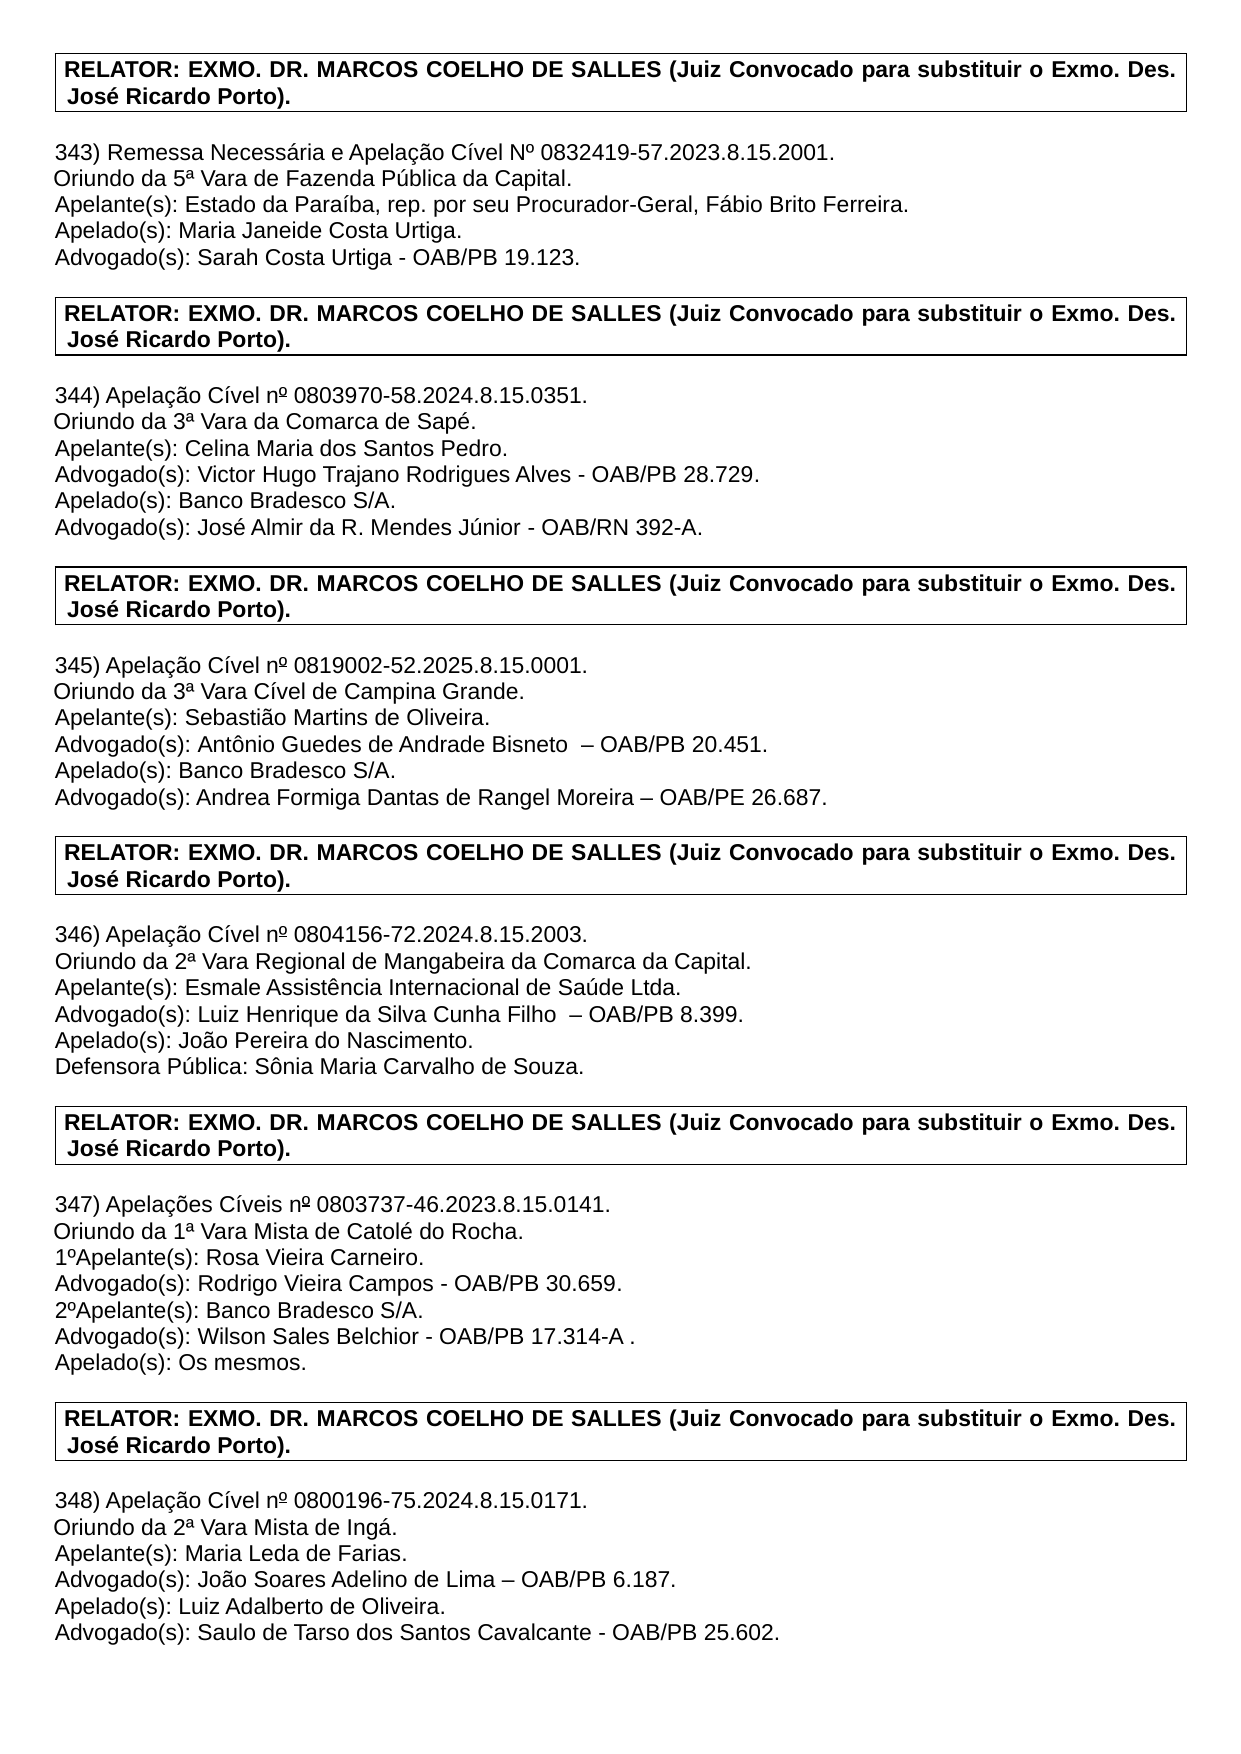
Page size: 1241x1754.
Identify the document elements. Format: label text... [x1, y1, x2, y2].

text Apelado(s): Banco Bradesco S/A. [54, 487, 1187, 514]
text RELATOR: EXMO. DR. MARCOS COELHO DE SALLES (Juiz Convocado para substituir o Exmo. Des. José Ricardo Porto). [56, 298, 1186, 354]
text Apelado(s): Maria Janeide Costa Urtiga. [54, 217, 1187, 244]
text Apelante(s): Maria Leda de Farias. [54, 1540, 1187, 1566]
text RELATOR: EXMO. DR. MARCOS COELHO DE SALLES (Juiz Convocado para substituir o Exmo. Des. José Ricardo Porto). [56, 1403, 1186, 1460]
text Apelado(s): João Pereira do Nascimento. [54, 1027, 1187, 1053]
text Oriundo da 3ª Vara Cível de Campina Grande. [53, 678, 1187, 704]
text 345) Apelação Cível nº 0819002-52.2025.8.15.0001. [54, 652, 1187, 678]
text Oriundo da 5ª Vara de Fazenda Pública da Capital. [53, 165, 1187, 191]
text Apelado(s): Os mesmos. [54, 1349, 1187, 1376]
text Advogado(s): Saulo de Tarso dos Santos Cavalcante - OAB/PB 25.602. [54, 1619, 1187, 1646]
text RELATOR: EXMO. DR. MARCOS COELHO DE SALLES (Juiz Convocado para substituir o Exmo. Des. José Ricardo Porto). [56, 837, 1186, 894]
text 348) Apelação Cível nº 0800196-75.2024.8.15.0171. [54, 1487, 1187, 1514]
text Advogado(s): Luiz Henrique da Silva Cunha Filho – OAB/PB 8.399. [54, 1001, 1187, 1027]
text 2ºApelante(s): Banco Bradesco S/A. [54, 1297, 1187, 1323]
text Advogado(s): Victor Hugo Trajano Rodrigues Alves - OAB/PB 28.729. [54, 461, 1187, 487]
text RELATOR: EXMO. DR. MARCOS COELHO DE SALLES (Juiz Convocado para substituir o Exmo. Des. José Ricardo Porto). [56, 54, 1186, 111]
text Oriundo da 1ª Vara Mista de Catolé do Rocha. [53, 1218, 1187, 1244]
text Oriundo da 2ª Vara Regional de Mangabeira da Comarca da Capital. [54, 948, 1187, 974]
text RELATOR: EXMO. DR. MARCOS COELHO DE SALLES (Juiz Convocado para substituir o Exmo. Des. José Ricardo Porto). [56, 1107, 1186, 1164]
text Advogado(s): Antônio Guedes de Andrade Bisneto – OAB/PB 20.451. [54, 731, 1187, 757]
text Apelante(s): Sebastião Martins de Oliveira. [54, 704, 1187, 731]
text Defensora Pública: Sônia Maria Carvalho de Souza. [54, 1053, 1187, 1079]
text Apelante(s): Esmale Assistência Internacional de Saúde Ltda. [54, 974, 1187, 1001]
text 343) Remessa Necessária e Apelação Cível Nº 0832419-57.2023.8.15.2001. [54, 138, 1187, 165]
text 347) Apelações Cíveis nº 0803737-46.2023.8.15.0141. [54, 1191, 1187, 1218]
text 346) Apelação Cível nº 0804156-72.2024.8.15.2003. [54, 921, 1187, 948]
text RELATOR: EXMO. DR. MARCOS COELHO DE SALLES (Juiz Convocado para substituir o Exmo. Des. José Ricardo Porto). [56, 568, 1186, 624]
text Advogado(s): Wilson Sales Belchior - OAB/PB 17.314-A . [54, 1323, 1187, 1349]
text Apelado(s): Banco Bradesco S/A. [54, 757, 1187, 783]
text Oriundo da 3ª Vara da Comarca de Sapé. [53, 408, 1187, 434]
text 344) Apelação Cível nº 0803970-58.2024.8.15.0351. [54, 382, 1187, 408]
text Advogado(s): Andrea Formiga Dantas de Rangel Moreira – OAB/PE 26.687. [54, 783, 1187, 810]
text Oriundo da 2ª Vara Mista de Ingá. [53, 1514, 1187, 1540]
text Apelante(s): Celina Maria dos Santos Pedro. [54, 434, 1187, 461]
text Apelado(s): Luiz Adalberto de Oliveira. [54, 1593, 1187, 1619]
text Apelante(s): Estado da Paraíba, rep. por seu Procurador-Geral, Fábio Brito Ferreira. [54, 191, 1187, 217]
text Advogado(s): João Soares Adelino de Lima – OAB/PB 6.187. [54, 1566, 1187, 1593]
text Advogado(s): Sarah Costa Urtiga - OAB/PB 19.123. [54, 244, 1187, 270]
text 1ºApelante(s): Rosa Vieira Carneiro. [54, 1244, 1187, 1270]
text Advogado(s): Rodrigo Vieira Campos - OAB/PB 30.659. [54, 1270, 1187, 1297]
text Advogado(s): José Almir da R. Mendes Júnior - OAB/RN 392-A. [54, 514, 1187, 540]
